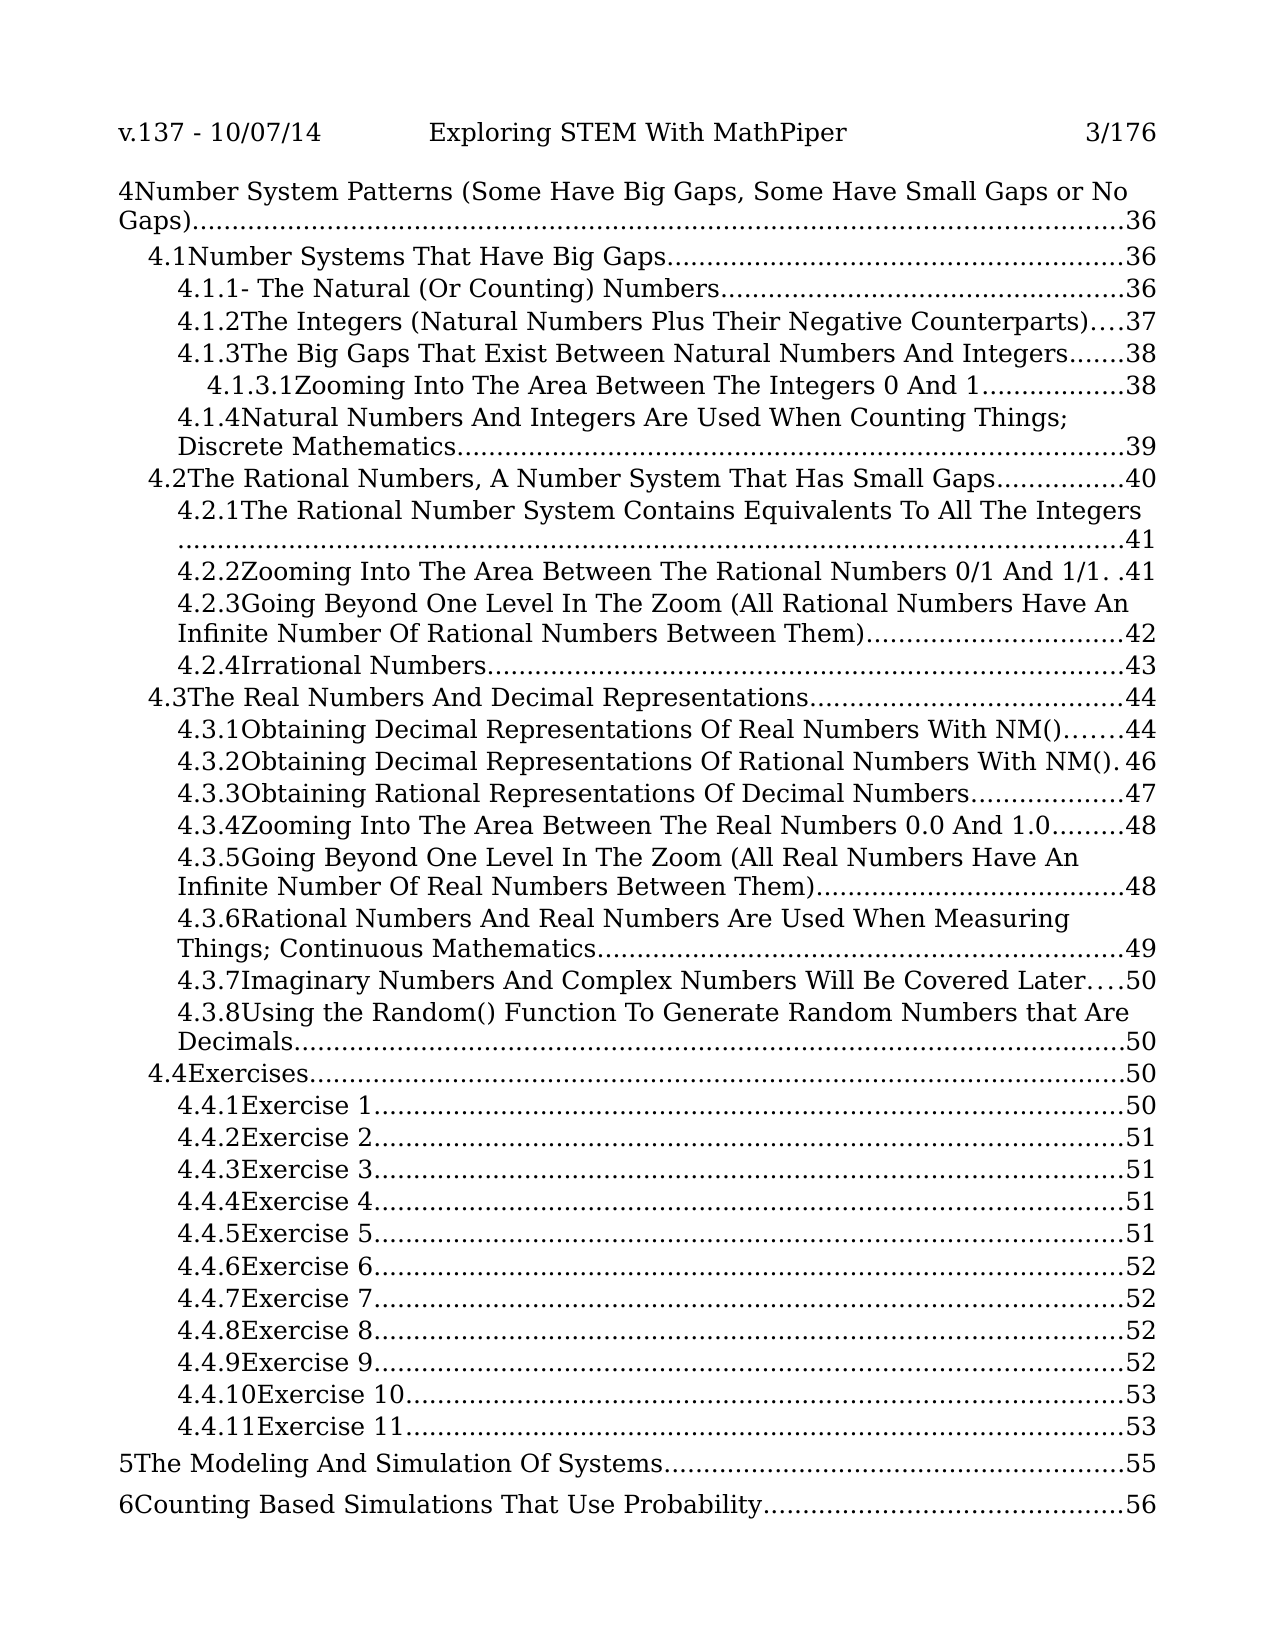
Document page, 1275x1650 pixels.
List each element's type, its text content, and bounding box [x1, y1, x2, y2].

text 4.3.4Zooming Into The Area Between The Real Numbers 0.0 And 1.0 48 [177, 811, 1157, 841]
text 4.4.10Exercise 10 53 [177, 1380, 1157, 1409]
text 4.2.2Zooming Into The Area Between The Rational Numbers 0/1 And 1/1 41 [177, 558, 1157, 587]
text 4.4.6Exercise 6 52 [177, 1252, 1157, 1281]
text 4.2The Rational Numbers, A Number System That Has Small Gaps 40 [148, 464, 1157, 493]
text 4.1.1- The Natural (Or Counting) Numbers 36 [177, 275, 1157, 304]
text 4.1.2The Integers (Natural Numbers Plus Their Negative Counterparts) 37 [177, 307, 1157, 336]
text 4.1Number Systems That Have Big Gaps 36 [148, 243, 1157, 272]
text 4.4.8Exercise 8 52 [177, 1316, 1157, 1345]
text 5The Modeling And Simulation Of Systems 55 [118, 1449, 1157, 1478]
text 6Counting Based Simulations That Use Probability 56 [118, 1490, 1157, 1519]
text 4.3The Real Numbers And Decimal Representations 44 [148, 683, 1157, 712]
text 4.2.4Irrational Numbers 43 [177, 651, 1157, 680]
text 4.2.1The Rational Number System Contains Equivalents To All The Integers 41 [177, 496, 1157, 555]
text 4.3.6Rational Numbers And Real Numbers Are Used When Measuring Things; Continuous Mathematics 49 [177, 905, 1157, 963]
text 4.4.4Exercise 4 51 [177, 1188, 1157, 1217]
text 4.4.2Exercise 2 51 [177, 1123, 1157, 1153]
text 4.3.5Going Beyond One Level In The Zoom (All Real Numbers Have An Infinite Number Of Real Numbers Between Them) 48 [177, 843, 1157, 902]
text 4.3.3Obtaining Rational Representations Of Decimal Numbers 47 [177, 779, 1157, 808]
text 4.4.9Exercise 9 52 [177, 1348, 1157, 1377]
text 4.4.7Exercise 7 52 [177, 1284, 1157, 1313]
text 4Number System Patterns (Some Have Big Gaps, Some Have Small Gaps or No Gaps) 36 [118, 177, 1157, 235]
text 4.4.5Exercise 5 51 [177, 1220, 1157, 1249]
text 4.1.4Natural Numbers And Integers Are Used When Counting Things; Discrete Mathematics 39 [177, 403, 1157, 461]
text 4.4.11Exercise 11 53 [177, 1412, 1157, 1441]
text 4.1.3The Big Gaps That Exist Between Natural Numbers And Integers 38 [177, 339, 1157, 368]
text 4.3.1Obtaining Decimal Representations Of Real Numbers With NM() 44 [177, 715, 1157, 744]
text 4.4.1Exercise 1 50 [177, 1091, 1157, 1121]
text 4.3.7Imaginary Numbers And Complex Numbers Will Be Covered Later 50 [177, 966, 1157, 995]
text 4.1.3.1Zooming Into The Area Between The Integers 0 And 1 38 [207, 371, 1157, 400]
text 4.3.2Obtaining Decimal Representations Of Rational Numbers With NM() 46 [177, 747, 1157, 776]
text 4.4.3Exercise 3 51 [177, 1156, 1157, 1185]
text 4.4Exercises 50 [148, 1059, 1157, 1088]
text 4.3.8Using the Random() Function To Generate Random Numbers that Are Decimals 50 [177, 998, 1157, 1056]
text 4.2.3Going Beyond One Level In The Zoom (All Rational Numbers Have An Infinite Number Of Rational Numbers Between Them) 42 [177, 590, 1157, 648]
